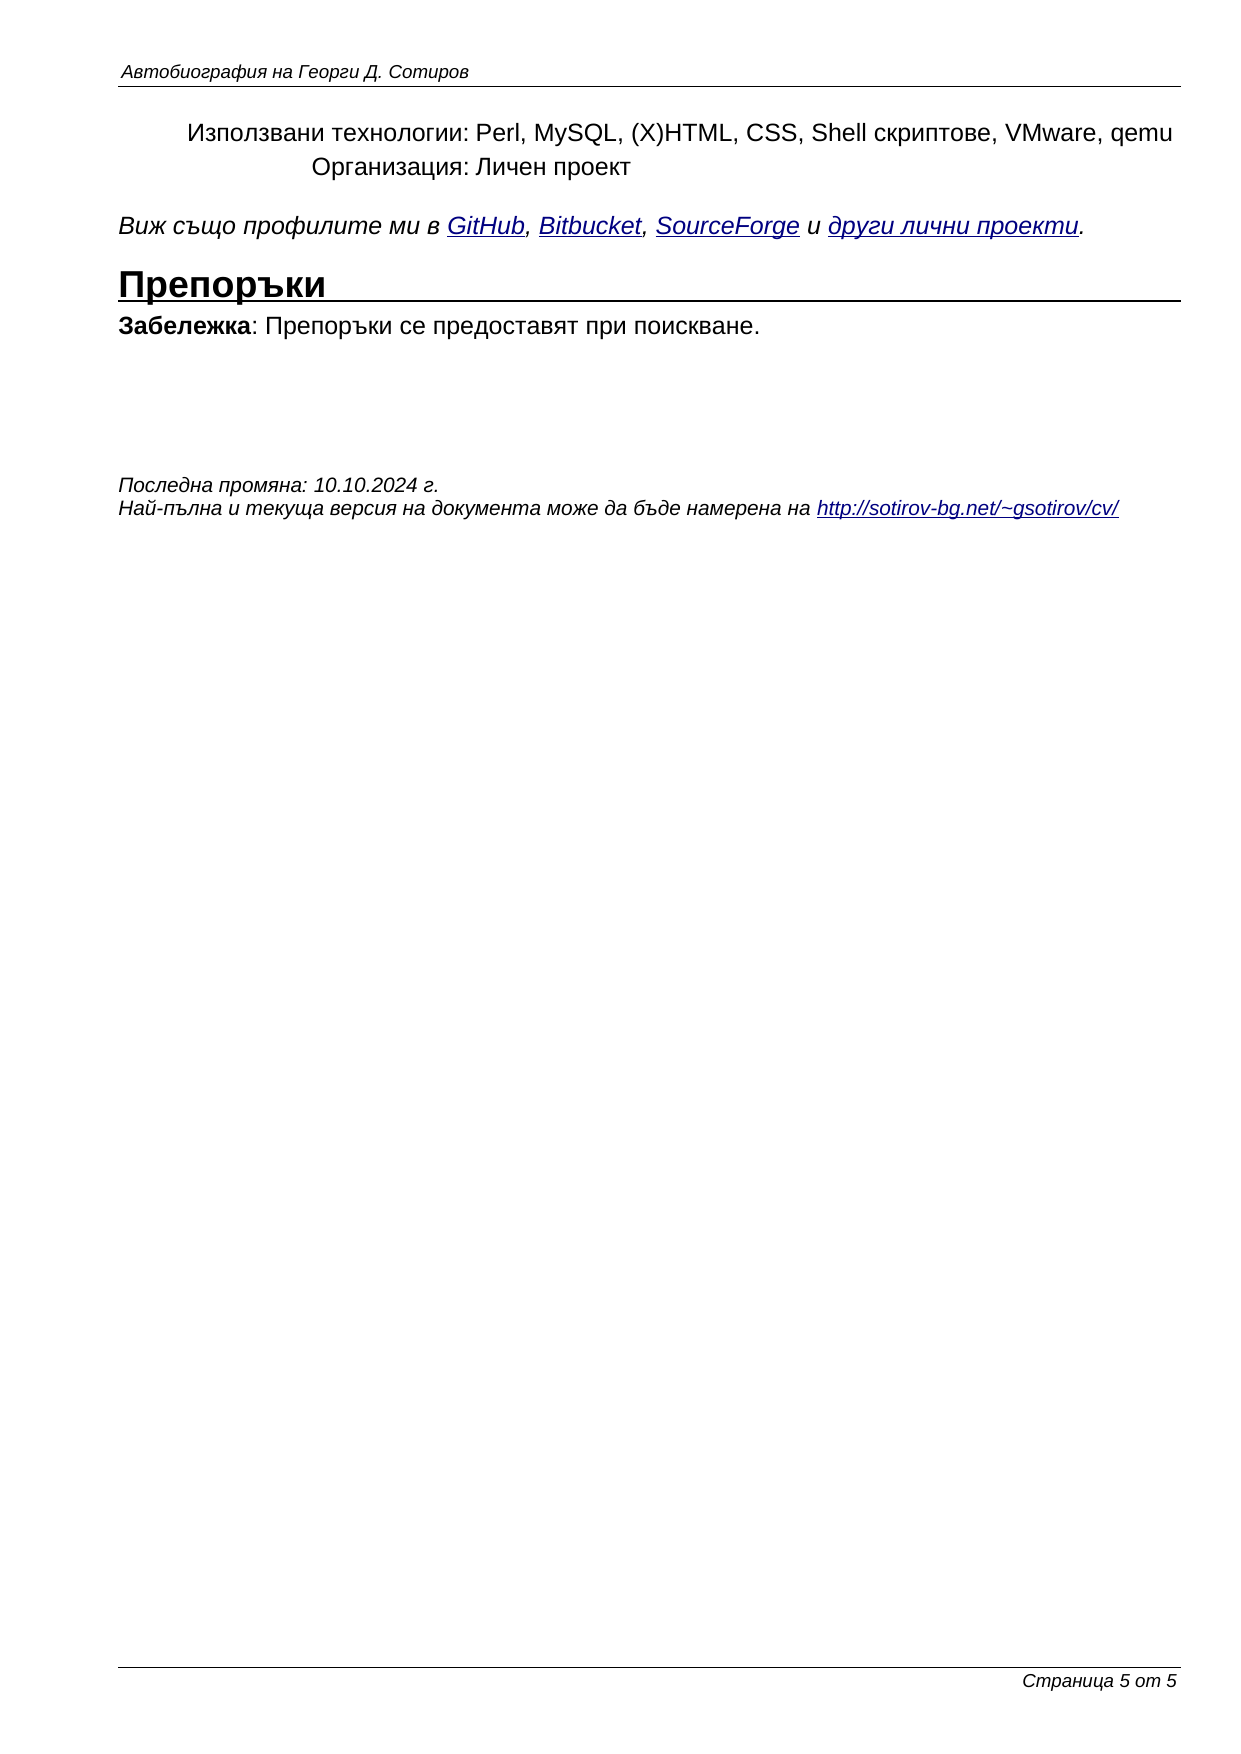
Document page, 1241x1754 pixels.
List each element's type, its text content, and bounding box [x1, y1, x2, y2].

table_cell Използвани технологии: [118, 116, 472, 150]
subtitle [118, 302, 1181, 306]
table_cell Организация: [118, 150, 472, 184]
table_cell Perl, MySQL, (X)HTML, CSS, Shell скриптове, VMware, qemu [473, 116, 1182, 150]
text Забележка: Препоръки се предоставят при поискване. [118, 312, 1181, 340]
subtitle Препоръки [118, 264, 1181, 300]
text Виж също профилите ми в GitHub, Bitbucket, SourceForge и други лични проекти. [118, 212, 1181, 240]
text Последна промяна: 10.10.2024 г. [118, 473, 1181, 497]
table_cell Личен проект [473, 150, 1182, 184]
text Най-пълна и текуща версия на документа може да бъде намерена на http://sotirov-bg.net/~gsotirov/cv/ [118, 497, 1181, 520]
